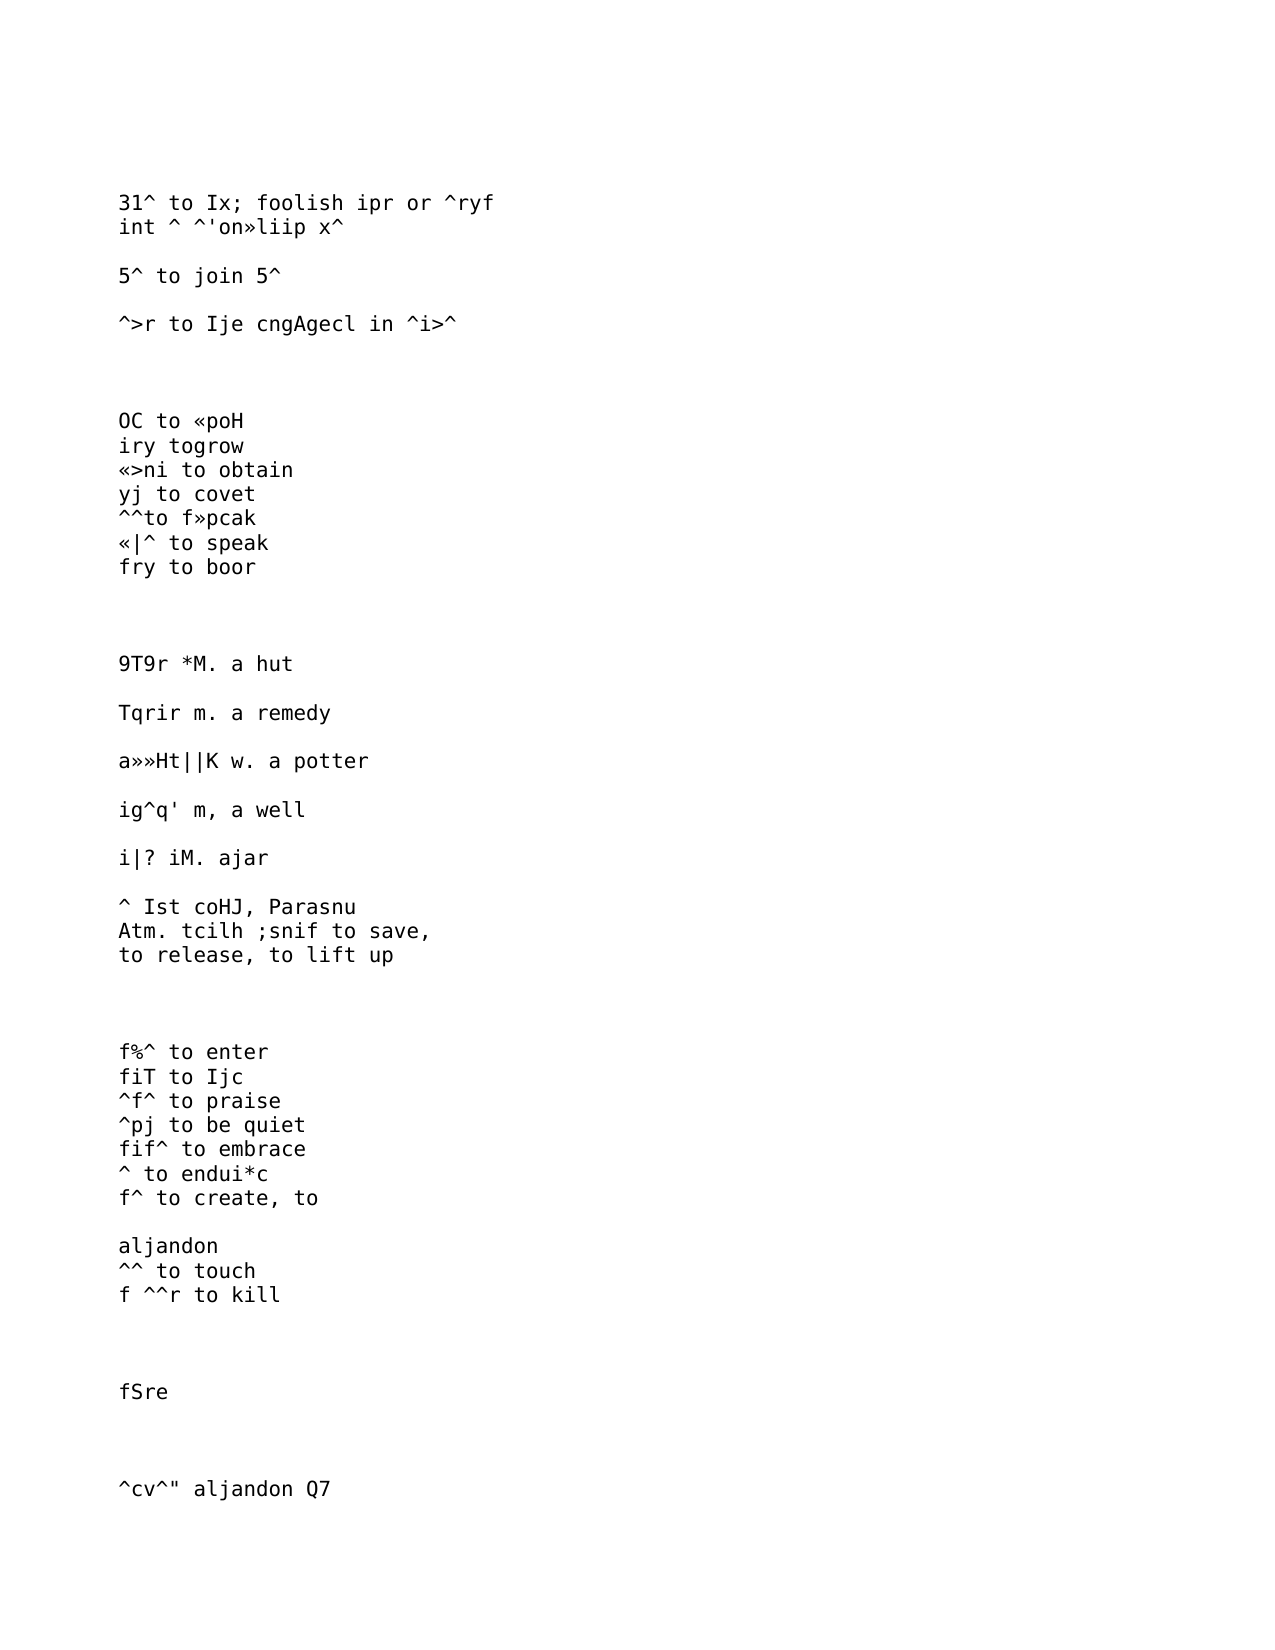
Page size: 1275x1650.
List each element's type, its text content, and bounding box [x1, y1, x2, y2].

text 9T9r *M. a hut [118, 652, 1157, 676]
text fSre [118, 1380, 1157, 1404]
text «>ni to obtain [118, 458, 1157, 482]
text ^ to endui*c [118, 1162, 1157, 1186]
text «|^ to speak [118, 531, 1157, 555]
text Tqrir m. a remedy [118, 701, 1157, 725]
text ^^ to touch [118, 1259, 1157, 1283]
text to release, to lift up [118, 943, 1157, 968]
text fif^ to embrace [118, 1137, 1157, 1162]
text i|? iM. ajar [118, 846, 1157, 871]
text iry togrow [118, 434, 1157, 458]
text 31^ to Ix; foolish ipr or ^ryf [118, 191, 1157, 215]
text f ^^r to kill [118, 1283, 1157, 1307]
text f^ to create, to [118, 1186, 1157, 1210]
text fry to boor [118, 555, 1157, 579]
text int ^ ^'on»liip x^ [118, 215, 1157, 239]
text ^cv^" aljandon Q7 [118, 1477, 1157, 1502]
text aljandon [118, 1234, 1157, 1259]
text 5^ to join 5^ [118, 264, 1157, 288]
text fiT to Ijc [118, 1065, 1157, 1089]
text ^^to f»pcak [118, 506, 1157, 531]
text OC to «poH [118, 409, 1157, 434]
text a»»Ht||K w. a potter [118, 749, 1157, 773]
text Atm. tcilh ;snif to save, [118, 919, 1157, 943]
text ^pj to be quiet [118, 1113, 1157, 1137]
text ^>r to Ije cngAgecl in ^i>^ [118, 312, 1157, 337]
text yj to covet [118, 482, 1157, 506]
text ig^q' m, a well [118, 798, 1157, 822]
text f%^ to enter [118, 1040, 1157, 1065]
text ^f^ to praise [118, 1089, 1157, 1113]
text ^ Ist coHJ, Parasnu [118, 895, 1157, 919]
